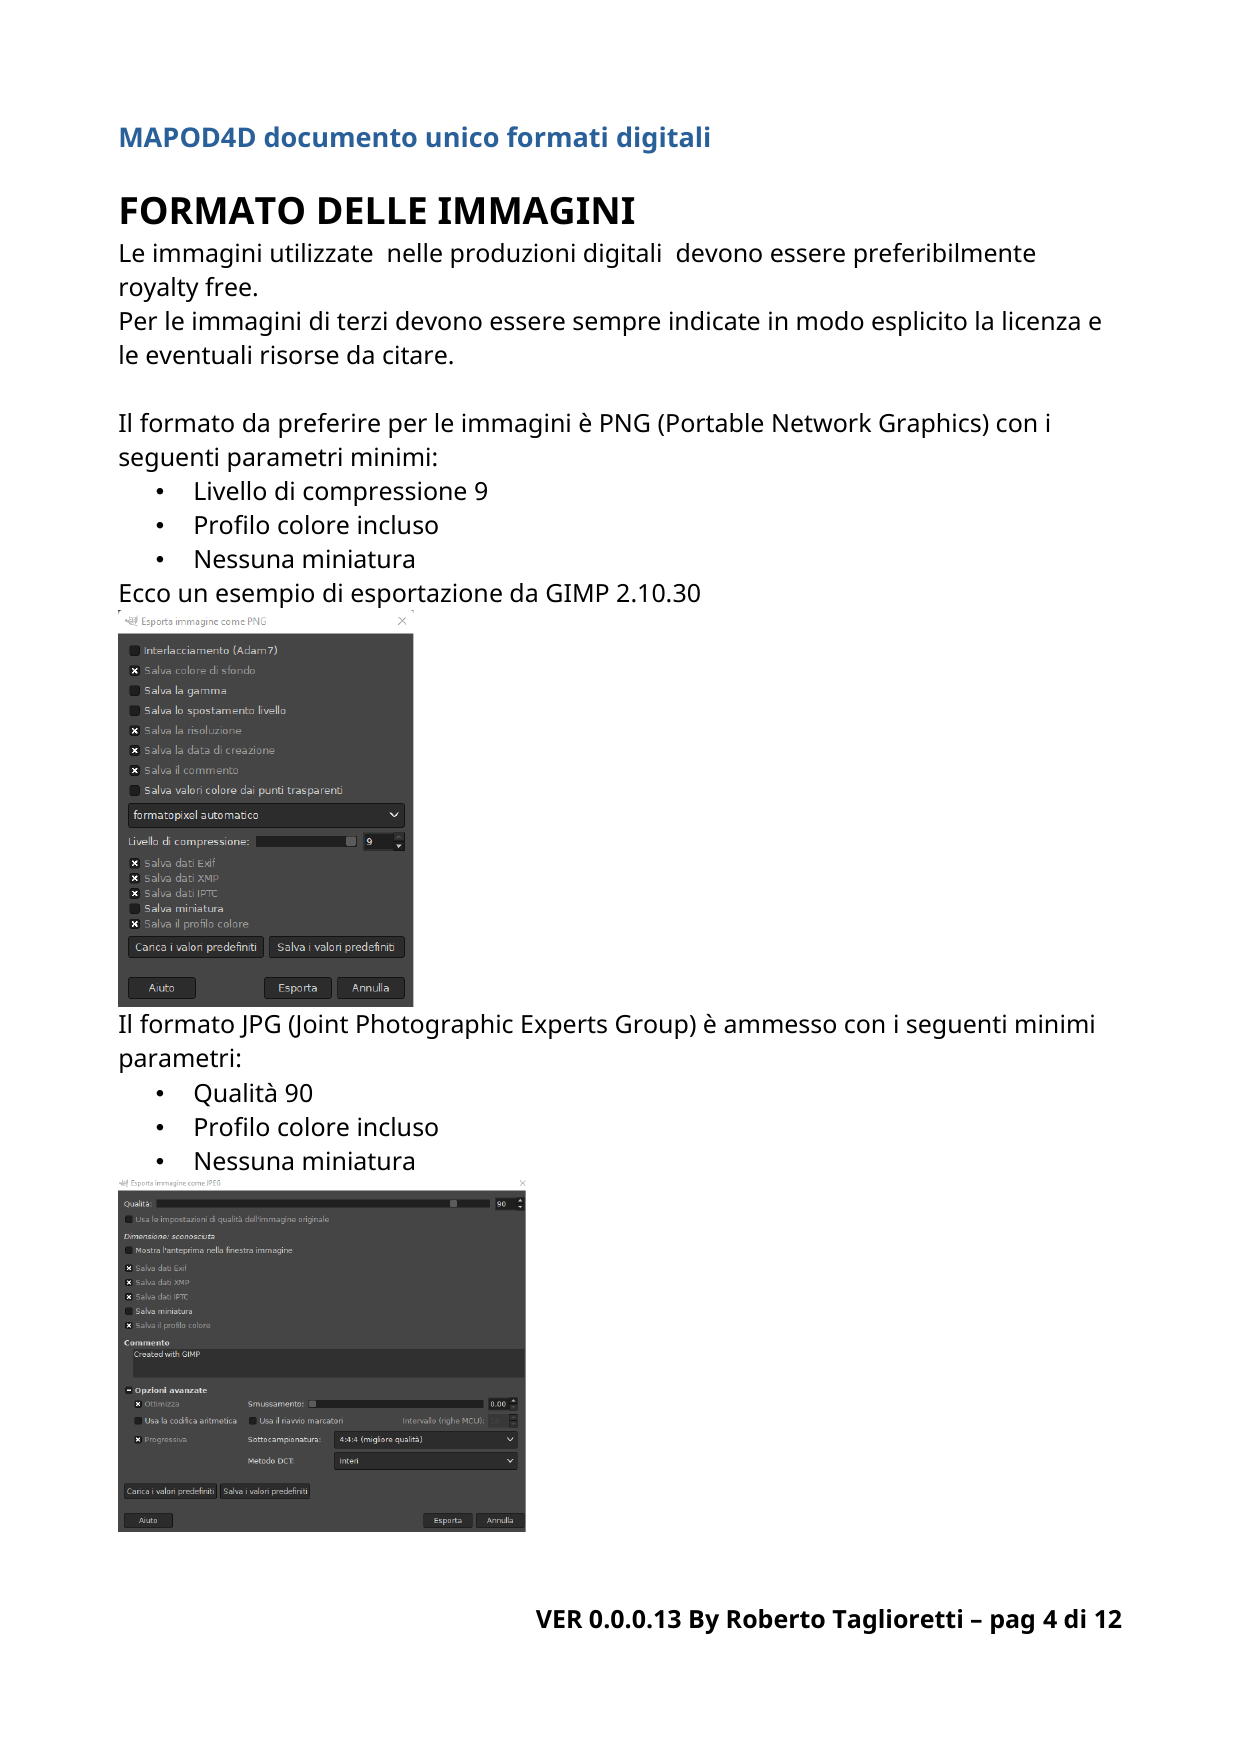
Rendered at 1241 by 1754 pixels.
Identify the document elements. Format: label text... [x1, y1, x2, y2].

list Nessuna miniatura [156, 542, 1122, 576]
text Il formato da preferire per le immagini è PNG (Portable Network Graphics) con i seguenti parametri minimi: [118, 406, 1122, 474]
picture [118, 610, 414, 1007]
picture [118, 1177, 526, 1532]
list Qualità 90 [156, 1075, 1122, 1109]
text Ecco un esempio di esportazione da GIMP 2.10.30 [118, 576, 1122, 610]
text Per le immagini di terzi devono essere sempre indicate in modo esplicito la licenza e le eventuali risorse da citare. [118, 304, 1122, 372]
list Livello di compressione 9 [156, 474, 1122, 508]
list Profilo colore incluso [156, 508, 1122, 542]
list Profilo colore incluso [156, 1109, 1122, 1143]
text Le immagini utilizzate nelle produzioni digitali devono essere preferibilmente royalty free. [118, 236, 1122, 304]
text FORMATO DELLE IMMAGINI [118, 184, 1122, 236]
list Nessuna miniatura [156, 1143, 1122, 1177]
text Il formato JPG (Joint Photographic Experts Group) è ammesso con i seguenti minimi parametri: [118, 1007, 1122, 1075]
